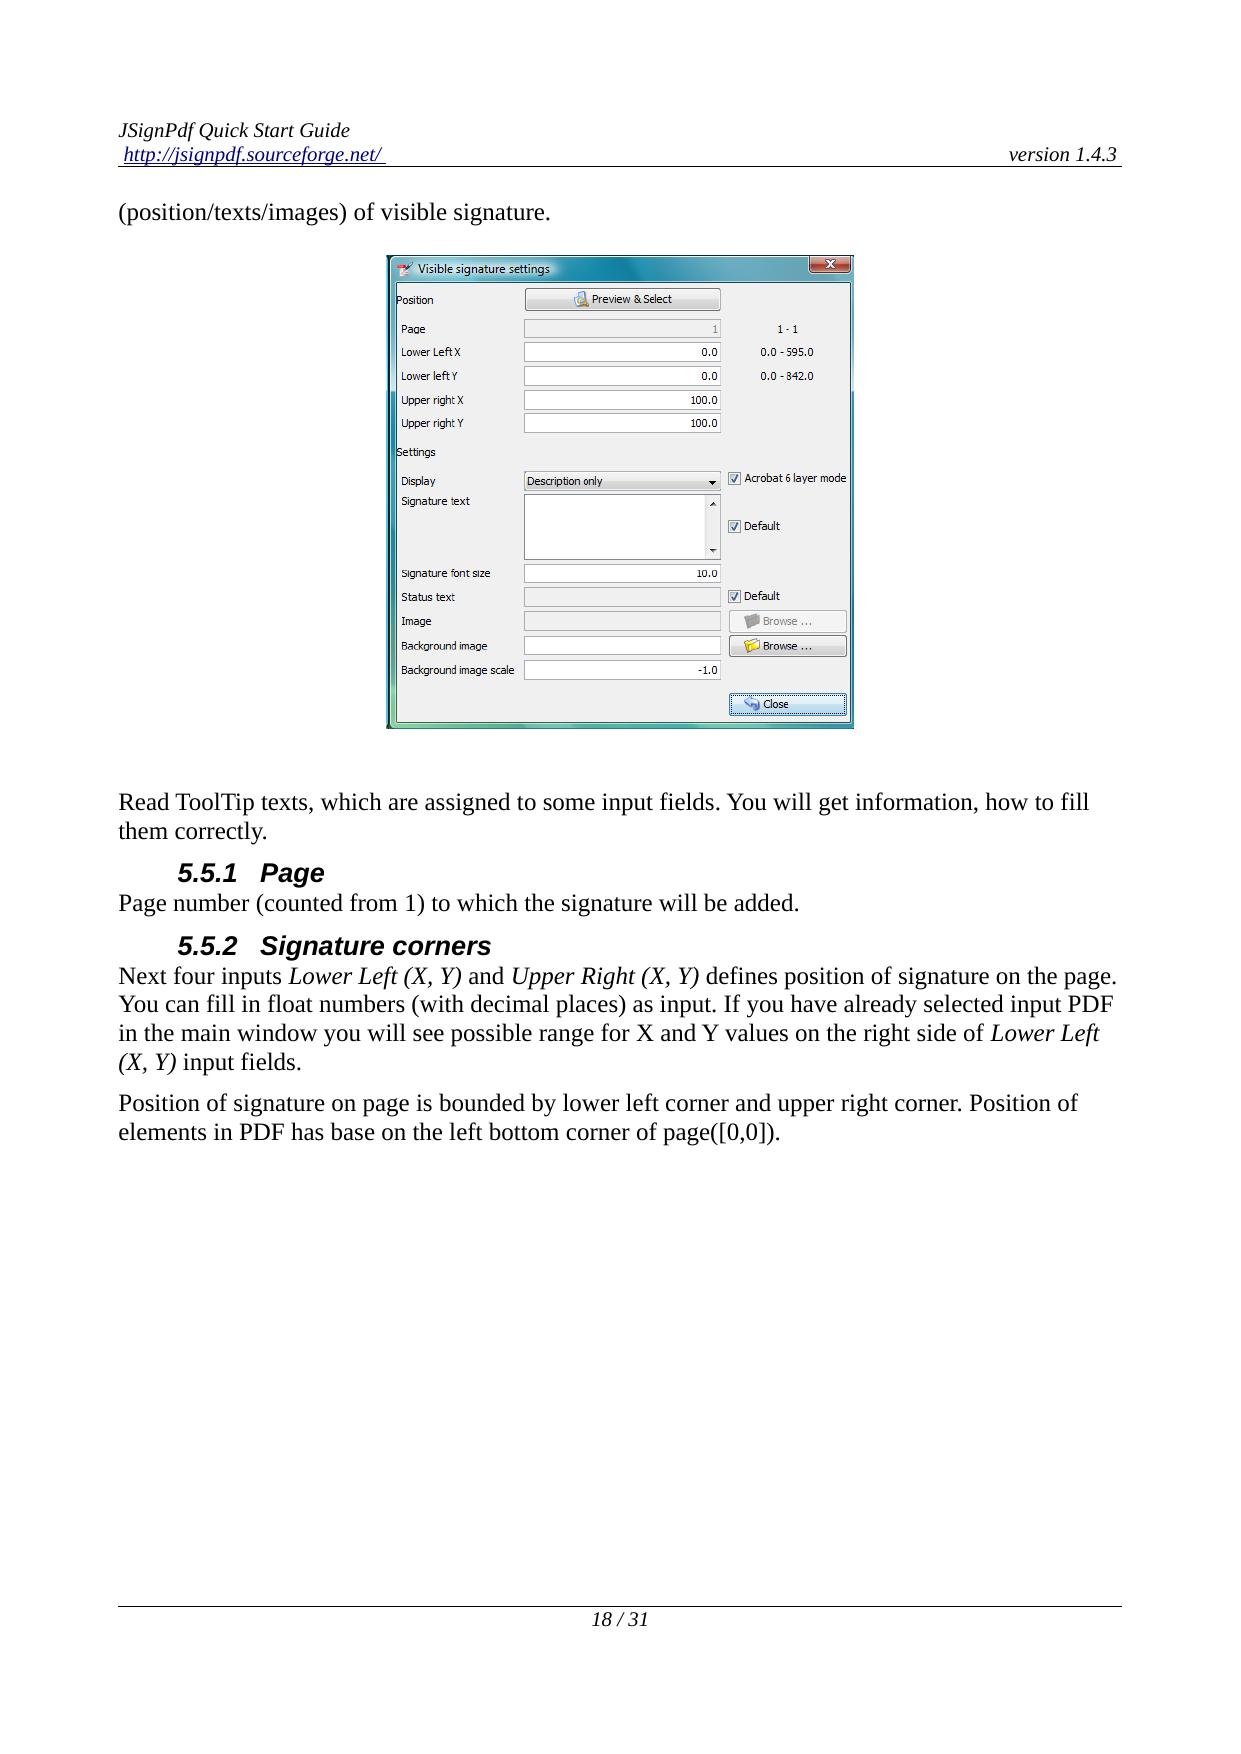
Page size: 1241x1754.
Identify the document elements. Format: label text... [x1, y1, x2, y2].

subtitle Page [177, 857, 1122, 888]
text Read ToolTip texts, which are assigned to some input fields. You will get information, how to fill them correctly. [118, 787, 1122, 844]
text Position of signature on page is bounded by lower left corner and upper right corner. Position of elements in PDF has base on the left bottom corner of page([0,0]). [118, 1088, 1122, 1146]
text (position/texts/images) of visible signature. [118, 197, 1122, 226]
subtitle Signature corners [177, 929, 1122, 961]
text Page number (counted from 1) to which the signature will be added. [118, 888, 1122, 917]
picture [386, 255, 854, 729]
text Next four inputs Lower Left (X, Y) and Upper Right (X, Y) defines position of signature on the page. You can fill in float numbers (with decimal places) as input. If you have already selected input PDF in the main window you will see possible range for X and Y values on the right side of Lower Left (X, Y) input fields. [118, 961, 1122, 1076]
